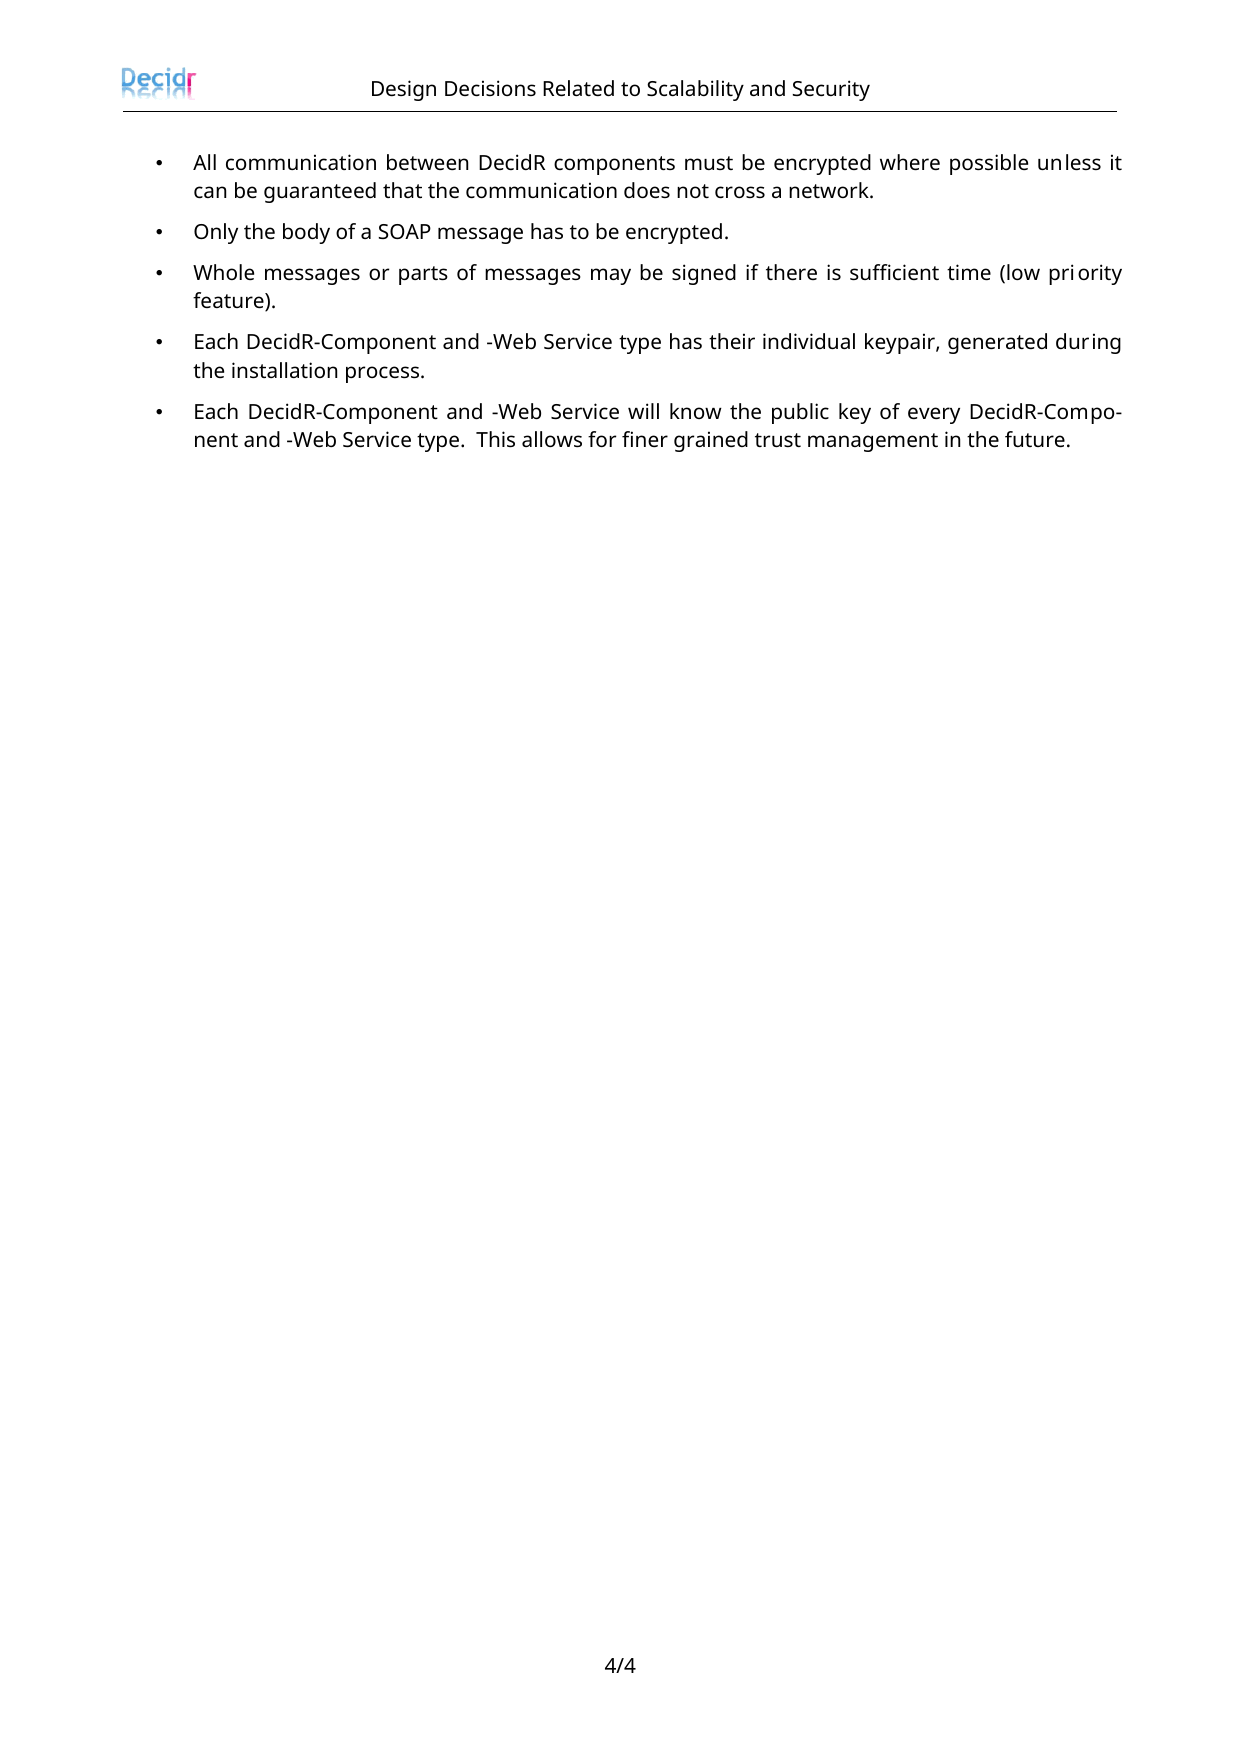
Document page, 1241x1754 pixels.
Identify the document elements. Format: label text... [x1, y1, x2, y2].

list Only the body of a SOAP message has to be encrypted. [156, 217, 1122, 246]
list Each DecidR-Component and -Web Service type has their individual keypair, generated dur­ing the installation process. [156, 327, 1122, 384]
picture [118, 64, 200, 102]
list All communication between DecidR components must be encrypted where possible un­less it can be guaranteed that the communication does not cross a network. [156, 148, 1122, 204]
list Each DecidR-Component and -Web Service will know the public key of every DecidR-Com­po­nent and -Web Service type. This allows for finer grained trust management in the future. [156, 397, 1122, 454]
list Whole messages or parts of messages may be signed if there is sufficient time (low pri­o­rit­y feature). [156, 258, 1122, 315]
